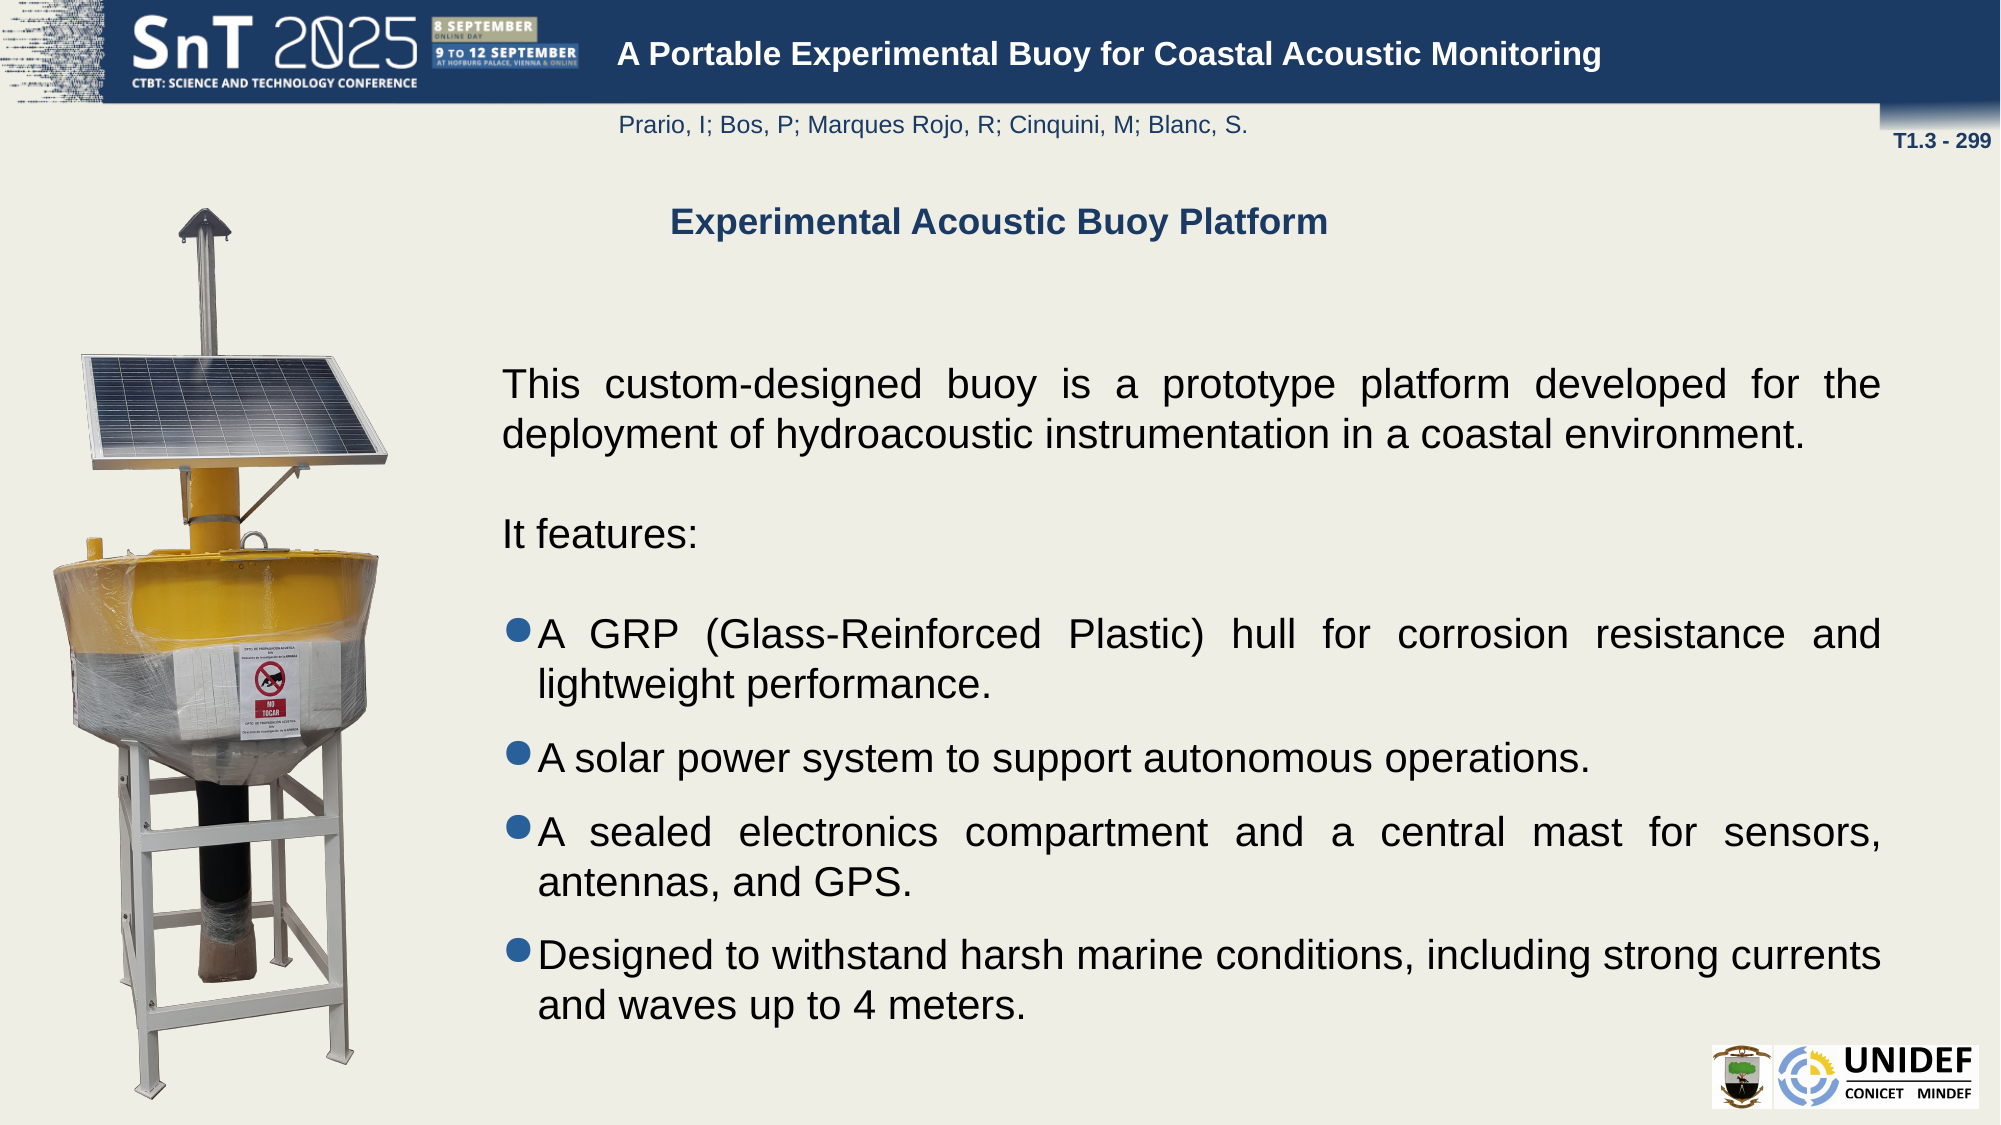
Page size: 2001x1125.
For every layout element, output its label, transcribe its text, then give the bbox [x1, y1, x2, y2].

text_box Prario, I; Bos, P; Marques Rojo, R; Cinquini, M; Blanc, S. [618, 108, 1869, 170]
text_box Experimental Acoustic Buoy Platform [26, 195, 1974, 250]
picture [0, 0, 2001, 1125]
text_box A Portable Experimental Buoy for Coastal Acoustic Monitoring [616, 11, 1869, 93]
text_box This custom-designed buoy is a prototype platform developed for the deployment of hydroacoustic instrumentation in a coastal environment. It features: A GRP (Glass-Reinforced Plastic) hull for corrosion resistance and lightweight performance. A solar power system to support autonomous operations. A sealed electronics compartment and a central mast for sensors, antennas, and GPS. Designed to withstand harsh marine conditions, including strong currents and waves up to 4 meters. [501, 356, 1883, 978]
text_box T1.3 - 299 [1884, 0, 2000, 154]
